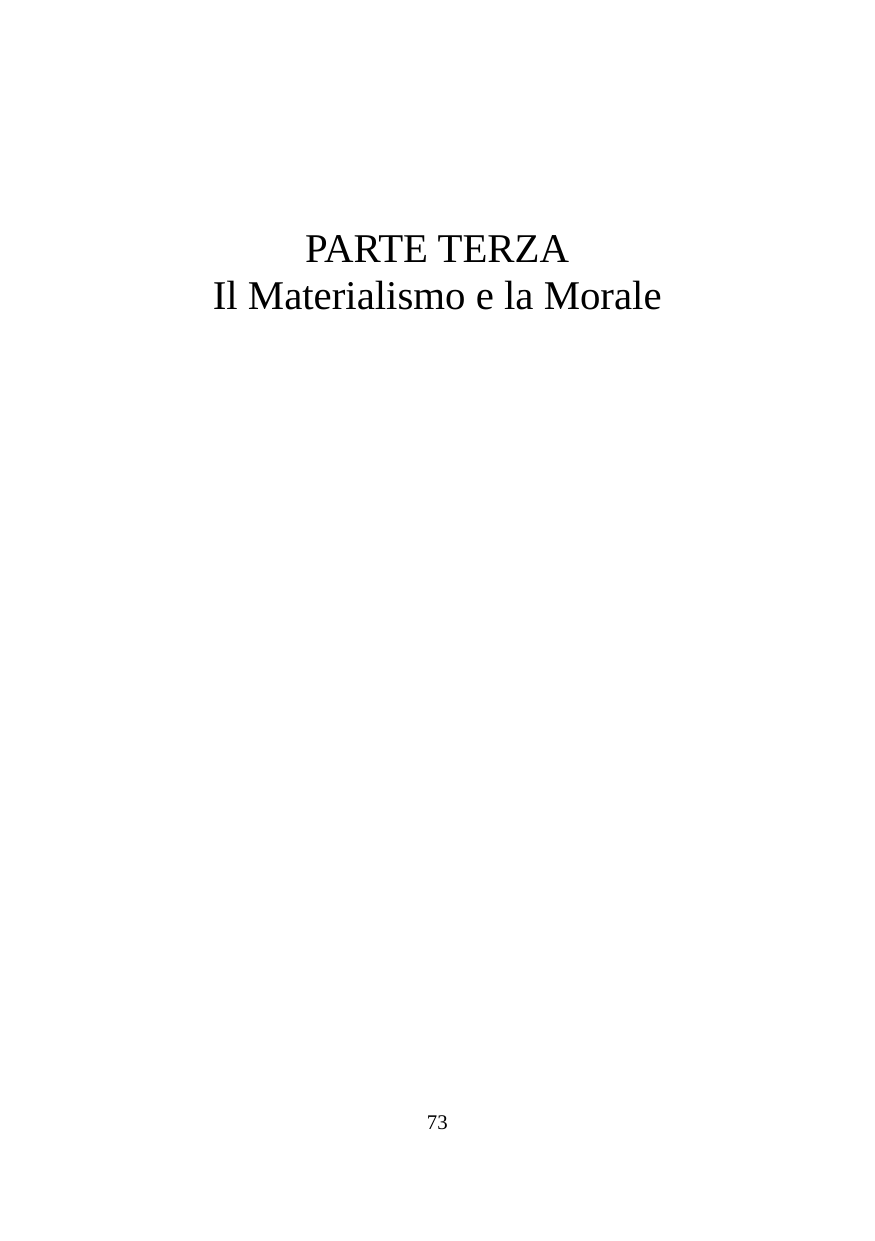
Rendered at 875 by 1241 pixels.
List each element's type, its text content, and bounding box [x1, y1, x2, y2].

subtitle PARTE TERZA Il Materialismo e la Morale [106, 224, 768, 318]
